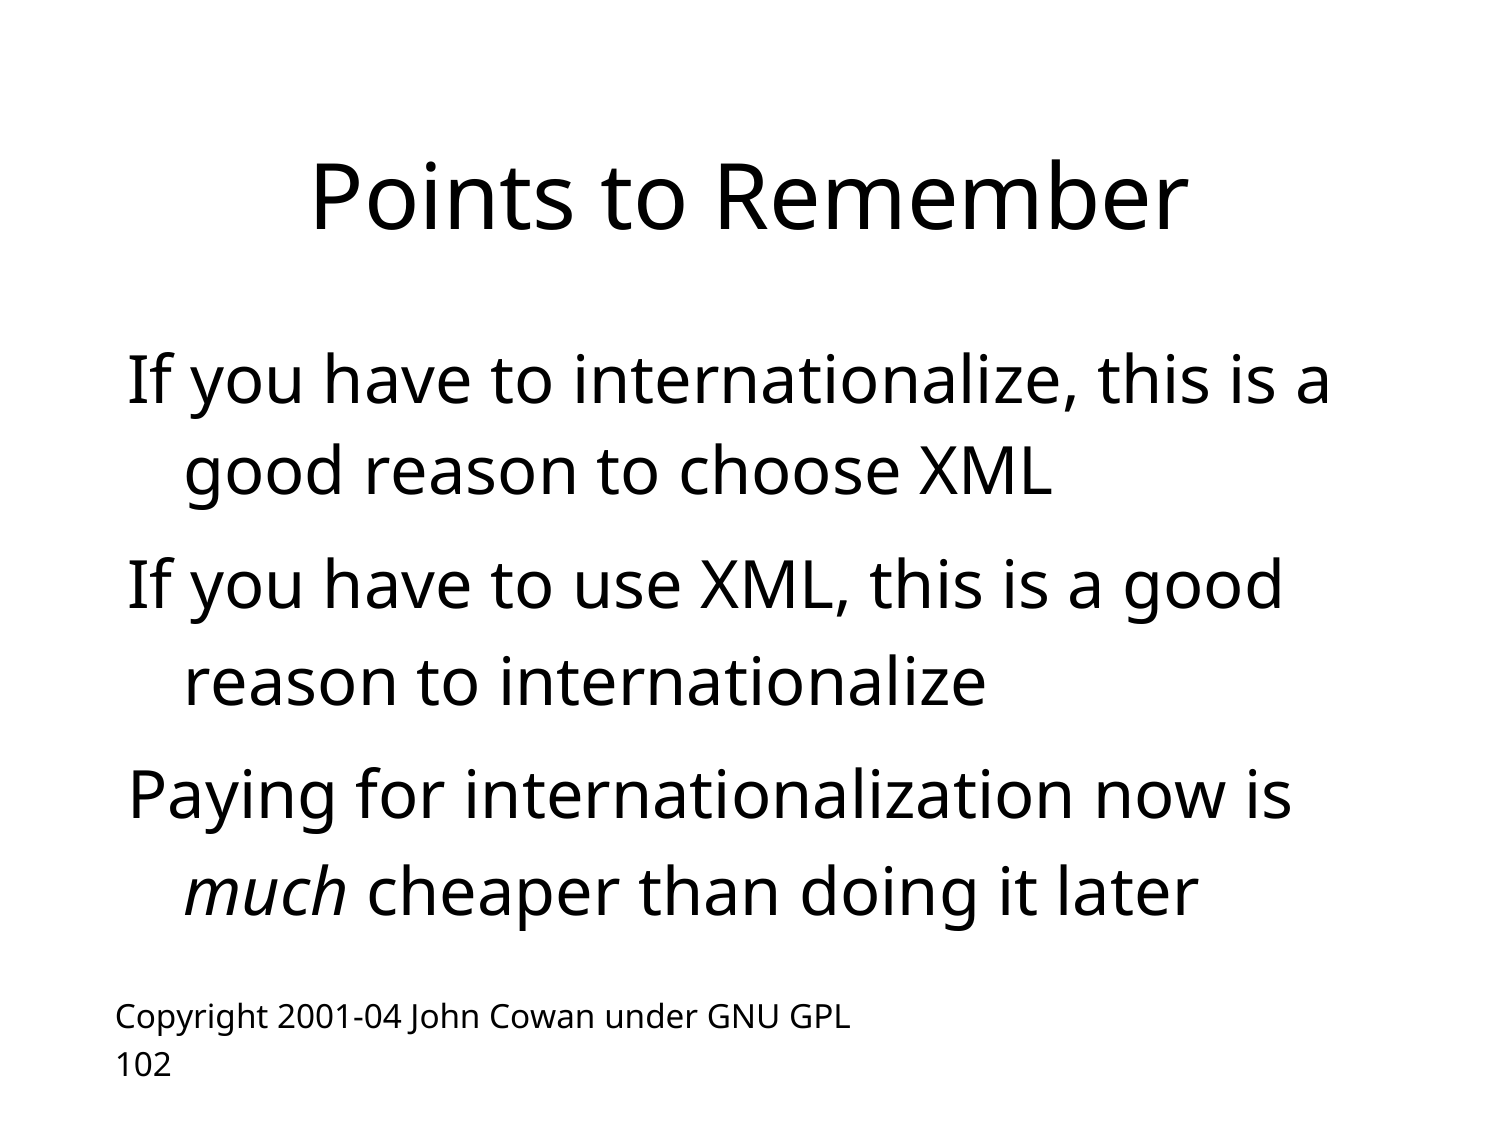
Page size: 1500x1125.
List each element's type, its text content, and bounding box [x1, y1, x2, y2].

list If you have to internationalize, this is a good reason to choose XML If you have to use XML, this is a good reason to internationalize Paying for internationalization now is much cheaper than doing it later [112, 324, 1388, 1000]
title Points to Remember [112, 99, 1388, 288]
